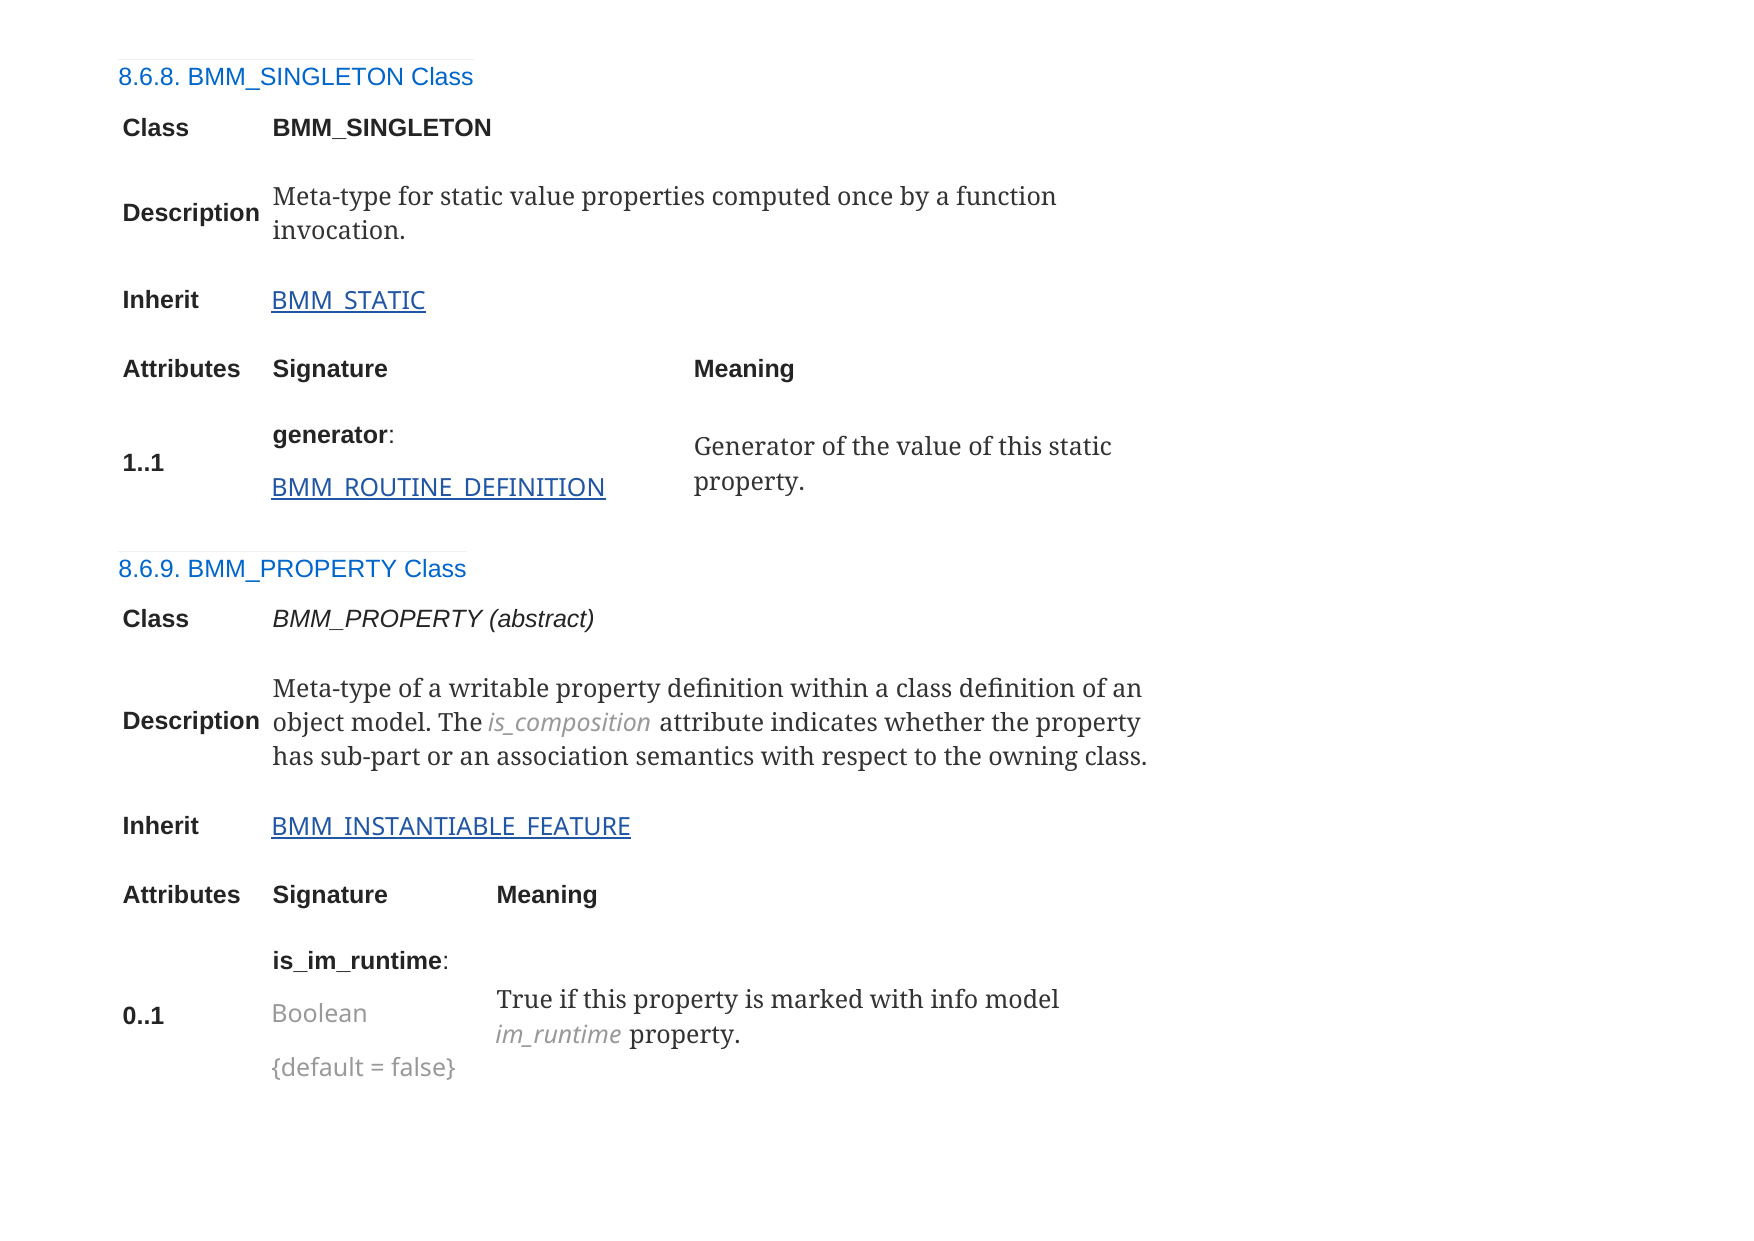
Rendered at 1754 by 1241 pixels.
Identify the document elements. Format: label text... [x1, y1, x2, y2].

table_cell BMM_STATIC [268, 280, 1181, 351]
table_cell 1..1 [118, 418, 268, 538]
table_header BMM_SINGLETON [268, 110, 1181, 176]
table_cell Signature [268, 351, 689, 417]
table_cell Attributes [118, 351, 268, 417]
table_cell 0..1 [118, 943, 268, 1119]
table_cell is_im_runtime: Boolean {default = false} [268, 943, 492, 1119]
subtitle 8.6.9. BMM_PROPERTY Class [118, 551, 1695, 583]
table_cell generator: BMM_ROUTINE_DEFINITION [268, 418, 689, 538]
table_cell True if this property is marked with info model im_runtime property. [492, 943, 1181, 1119]
table_cell Inherit [118, 805, 268, 877]
table_cell Meaning [689, 351, 1181, 417]
table_cell Inherit [118, 280, 268, 351]
table_cell Generator of the value of this static property. [689, 418, 1181, 538]
table_cell Description [118, 668, 268, 805]
table_cell Attributes [118, 877, 268, 943]
subtitle 8.6.8. BMM_SINGLETON Class [118, 59, 1695, 91]
table_cell Meaning [492, 877, 1181, 943]
table_cell Description [118, 176, 268, 279]
table_header Class [118, 601, 268, 668]
table_cell Meta-type of a writable property definition within a class definition of an object model. The is_composition attribute indicates whether the property has sub-part or an association semantics with respect to the owning class. [268, 668, 1181, 805]
table_cell Signature [268, 877, 492, 943]
table_header BMM_PROPERTY (abstract) [268, 601, 1181, 668]
table_cell Meta-type for static value properties computed once by a function invocation. [268, 176, 1181, 279]
table_header Class [118, 110, 268, 176]
table_cell BMM_INSTANTIABLE_FEATURE [268, 805, 1181, 877]
